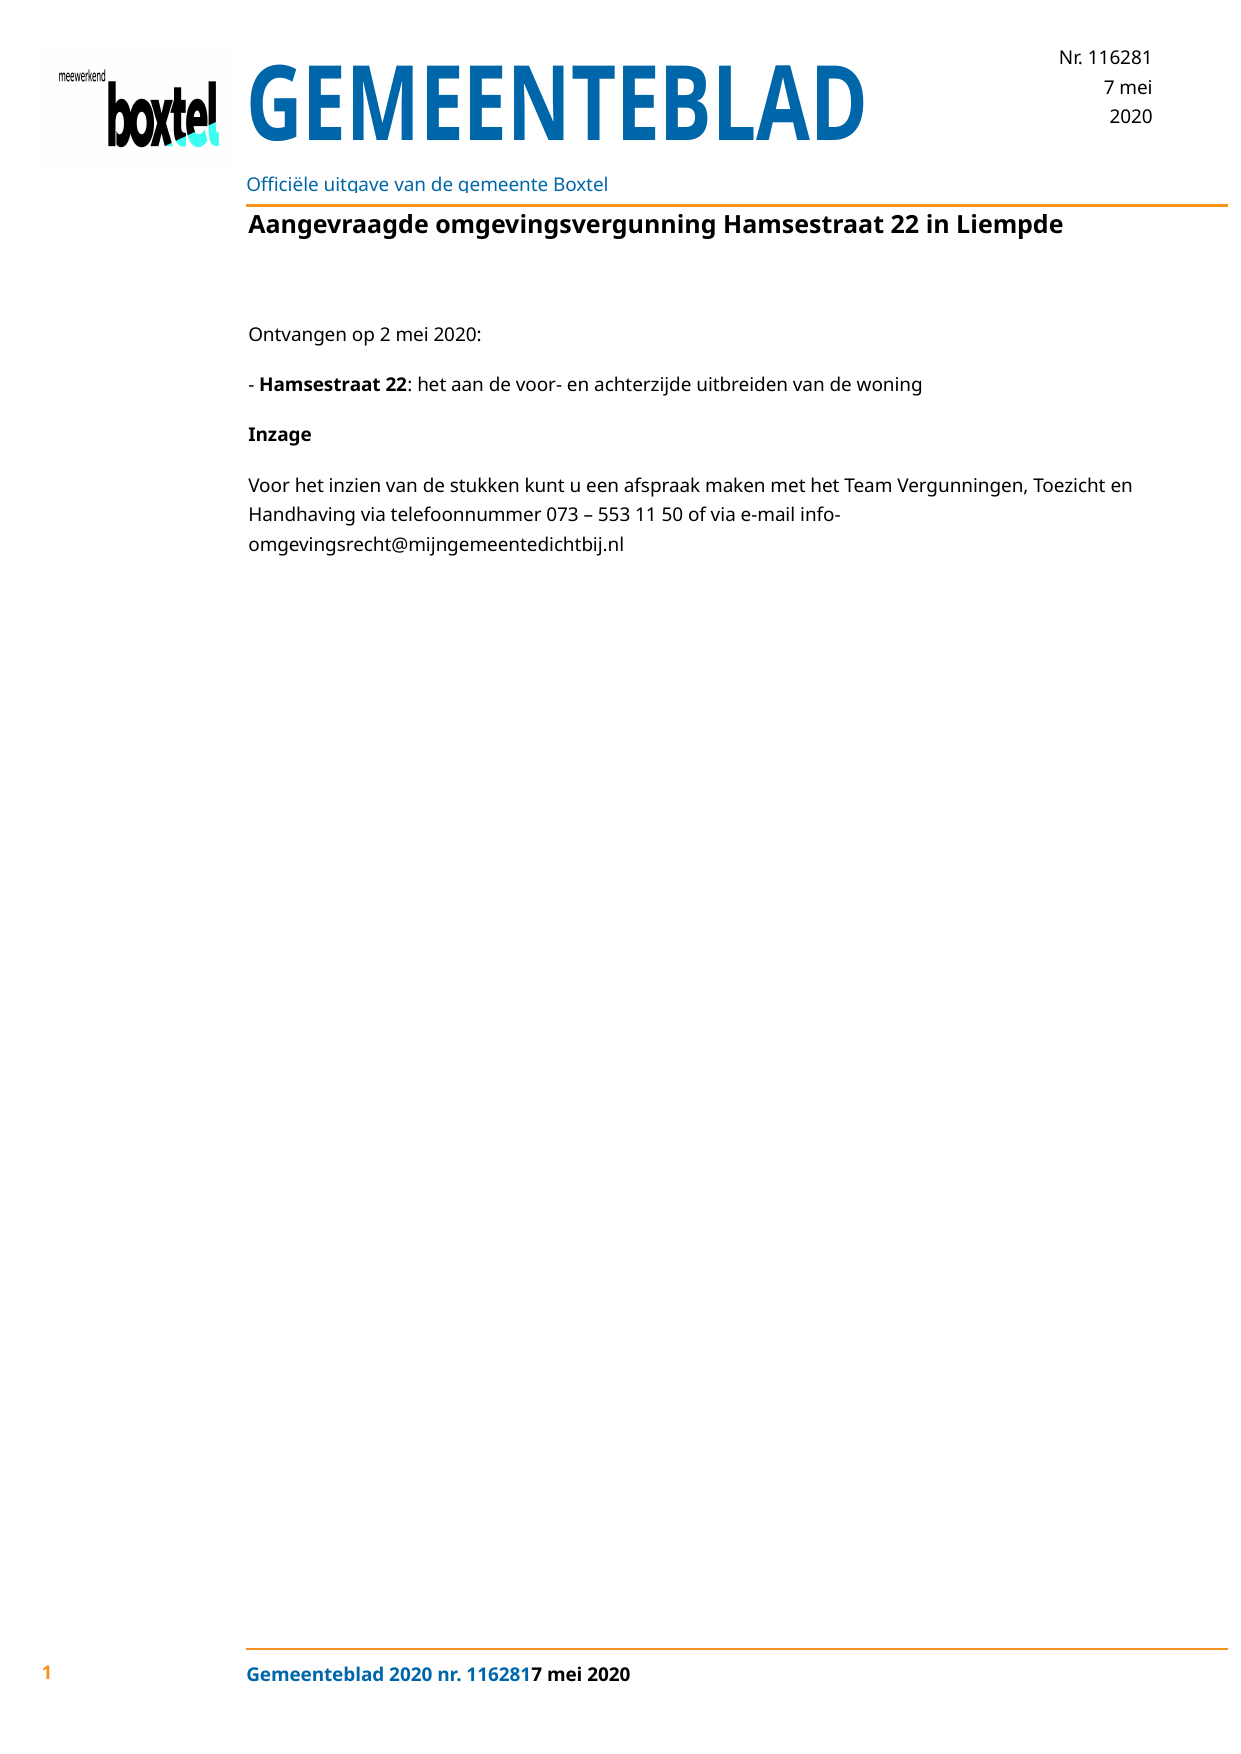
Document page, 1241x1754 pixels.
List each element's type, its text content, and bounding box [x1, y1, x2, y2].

text Ontvangen op 2 mei 2020: [248, 321, 1152, 346]
picture [41, 47, 231, 172]
text Aangevraagde omgevingsvergunning Hamsestraat 22 in Liempde [248, 207, 1152, 241]
text Inzage [248, 422, 1152, 447]
text - Hamsestraat 22: het aan de voor- en achterzijde uitbreiden van de woning [248, 371, 1152, 397]
text Voor het inzien van de stukken kunt u een afspraak maken met het Team Vergunningen, Toezicht en Handhaving via telefoonnummer 073 – 553 11 50 of via e-mail info-omgevingsrecht@mijngemeentedichtbij.nl [248, 472, 1152, 557]
